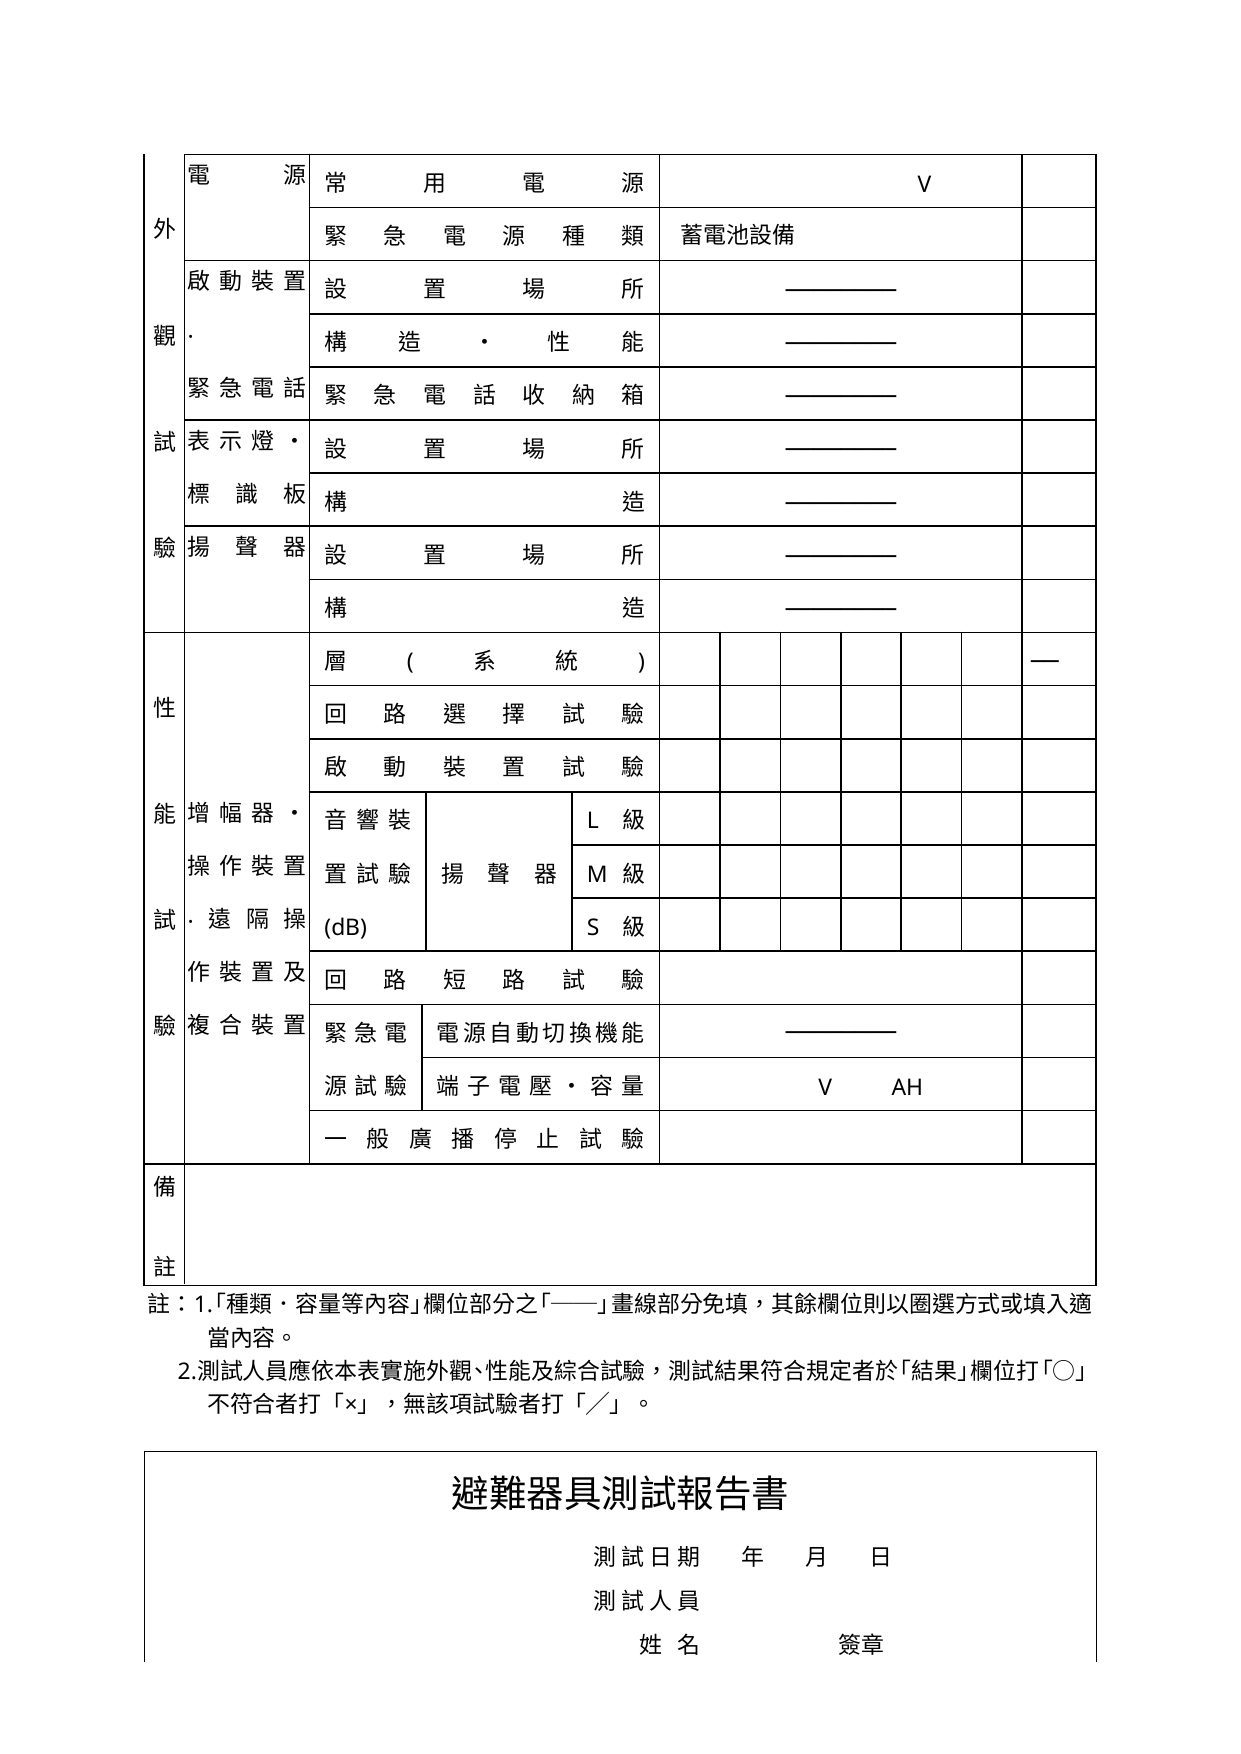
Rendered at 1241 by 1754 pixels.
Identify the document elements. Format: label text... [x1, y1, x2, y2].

table_cell 表示燈‧ [185, 421, 309, 472]
table_cell 測 試 人 員 [585, 1575, 1096, 1618]
table_cell S級 [573, 899, 659, 950]
table_cell [962, 846, 1021, 897]
table_cell [902, 686, 961, 738]
table_cell [185, 1057, 309, 1110]
table_cell 回路短路試驗 [310, 952, 659, 1003]
table_cell [1023, 421, 1095, 472]
table_cell [1023, 1111, 1095, 1163]
table_cell [842, 633, 900, 685]
table_cell [145, 579, 184, 632]
table_cell [1023, 474, 1095, 525]
table_cell [842, 793, 900, 844]
table_cell 試 [145, 419, 184, 472]
table_cell ── [1023, 633, 1095, 685]
table_cell [1023, 686, 1095, 738]
table_cell ──────── [660, 474, 1021, 525]
table_cell 設置場所 [310, 261, 659, 313]
table_cell M級 [573, 846, 659, 897]
table_cell [185, 633, 309, 685]
table_cell 姓 名 簽章 [585, 1618, 1096, 1662]
table_cell [145, 738, 184, 791]
table_cell [902, 740, 961, 791]
table_cell [1023, 952, 1095, 1003]
table_cell [145, 950, 184, 1003]
table_header 避難器具測試報告書 [145, 1452, 1096, 1531]
table_cell [902, 899, 961, 950]
table_cell 啟動裝置試驗 [310, 740, 659, 791]
table_cell 音響裝 [310, 793, 425, 844]
table_cell [185, 685, 309, 738]
table_cell 源試驗 [310, 1057, 421, 1110]
table_cell [145, 1531, 585, 1574]
table_cell [660, 633, 719, 685]
table_cell [145, 1110, 184, 1163]
table_cell 操作裝置 [185, 844, 309, 897]
table_cell [1023, 580, 1095, 632]
table_cell 構造 [310, 580, 659, 632]
table_cell 啟動裝置 [185, 261, 309, 313]
table_cell [660, 740, 719, 791]
table_cell 層(系統) [310, 633, 659, 685]
table_cell 備 註 [145, 1165, 184, 1284]
table_cell [1023, 208, 1095, 260]
table_cell [781, 899, 840, 950]
table_cell 觀 [145, 313, 184, 366]
table_cell 標識板 [185, 472, 309, 525]
table_cell [962, 793, 1021, 844]
table_cell 端子電壓‧容量 [423, 1058, 659, 1110]
table_cell [842, 899, 900, 950]
table_cell [1023, 899, 1095, 950]
table_cell [145, 366, 184, 419]
table_cell ──────── [660, 368, 1021, 419]
table_cell 揚聲器 [185, 527, 309, 578]
table_cell 構造 [310, 474, 659, 525]
table_cell [1023, 1058, 1095, 1110]
table_cell [721, 740, 780, 791]
table_cell [721, 846, 780, 897]
text 註：1.「種類．容量等內容」欄位部分之「──」畫線部分免填，其餘欄位則以圈選方式或填入適當內容。 [148, 1286, 1092, 1353]
table_cell ──────── [660, 580, 1021, 632]
table_cell 緊急電話收納箱 [310, 368, 659, 419]
table_cell [721, 899, 780, 950]
table_cell [902, 793, 961, 844]
table_cell 作裝置及 [185, 950, 309, 1003]
table_cell [962, 686, 1021, 738]
table_cell 性 [145, 685, 184, 738]
table_cell [1023, 368, 1095, 419]
table_cell [185, 738, 309, 791]
table_cell [962, 740, 1021, 791]
table_cell [1023, 1005, 1095, 1057]
table_cell [660, 846, 719, 897]
table_cell 外 [145, 207, 184, 260]
table_cell [781, 686, 840, 738]
table_cell 電源自動切換機能 [423, 1005, 659, 1057]
table_cell 揚聲器 [427, 844, 571, 897]
table_cell [1023, 155, 1095, 207]
table_cell [185, 207, 309, 260]
table_cell 常用電源 [310, 155, 659, 207]
table_cell 回路選擇試驗 [310, 686, 659, 738]
table_cell ──────── [660, 1005, 1021, 1057]
table_cell [962, 633, 1021, 685]
table_cell ──────── [660, 527, 1021, 578]
table_cell 複合裝置 [185, 1004, 309, 1057]
table_cell 驗 [145, 1004, 184, 1057]
table_cell 能 [145, 791, 184, 844]
table_cell [1023, 527, 1095, 578]
table_cell [185, 579, 309, 632]
table_cell 試 [145, 897, 184, 950]
table_cell (dB) [310, 897, 425, 950]
table_cell [660, 793, 719, 844]
table_cell [145, 844, 184, 897]
table_cell [185, 1110, 309, 1163]
table_cell 測 試 日 期 年 月 日 [585, 1531, 1096, 1574]
table_cell [842, 686, 900, 738]
table_cell [842, 846, 900, 897]
table_cell [145, 1575, 585, 1618]
table_cell ‧ [185, 313, 309, 366]
table_cell V AH [660, 1058, 1021, 1110]
table_cell [1023, 846, 1095, 897]
table_cell [781, 793, 840, 844]
table_cell [962, 899, 1021, 950]
table_cell ‧遠隔操 [185, 897, 309, 950]
table_cell 蓄電池設備 [660, 208, 1021, 260]
text 2.測試人員應依本表實施外觀、性能及綜合試驗，測試結果符合規定者於「結果」欄位打「○」，不符合者打「×」，無該項試驗者打「╱」。 [148, 1353, 1092, 1419]
table_cell [1023, 740, 1095, 791]
table_cell [427, 897, 571, 950]
table_cell [1023, 793, 1095, 844]
table_cell [145, 260, 184, 313]
table_cell [721, 793, 780, 844]
table_cell [781, 740, 840, 791]
table_cell L級 [573, 793, 659, 844]
table_cell ──────── [660, 261, 1021, 313]
table_cell 增幅器‧ [185, 791, 309, 844]
table_cell ──────── [660, 315, 1021, 366]
table_cell [902, 846, 961, 897]
table_cell [427, 793, 571, 844]
table_cell 構造‧性能 [310, 315, 659, 366]
table_cell [185, 1165, 1095, 1284]
table_cell [145, 1618, 585, 1662]
table_cell [660, 686, 719, 738]
table_cell V [660, 155, 1021, 207]
table_cell [145, 472, 184, 525]
table_cell ──────── [660, 421, 1021, 472]
table_cell [660, 952, 1021, 1003]
table_cell [781, 846, 840, 897]
table_cell 電源 [185, 155, 309, 207]
table_cell [721, 633, 780, 685]
table_cell [145, 154, 184, 207]
table_cell 緊急電話 [185, 366, 309, 419]
table_cell [660, 899, 719, 950]
table_cell [145, 633, 184, 685]
table_cell 一般廣播停止試驗 [310, 1111, 659, 1163]
table_cell [660, 1111, 1021, 1163]
table_cell [842, 740, 900, 791]
table_cell [781, 633, 840, 685]
table_cell [1023, 261, 1095, 313]
table_cell [721, 686, 780, 738]
table_cell 緊急電源種類 [310, 208, 659, 260]
table_cell 設置場所 [310, 527, 659, 578]
table_cell 設置場所 [310, 421, 659, 472]
table_cell 緊急電 [310, 1005, 421, 1057]
table_cell 置試驗 [310, 844, 425, 897]
table_cell 驗 [145, 525, 184, 578]
table_cell [145, 1057, 184, 1110]
table_cell [1023, 315, 1095, 366]
table_cell [902, 633, 961, 685]
